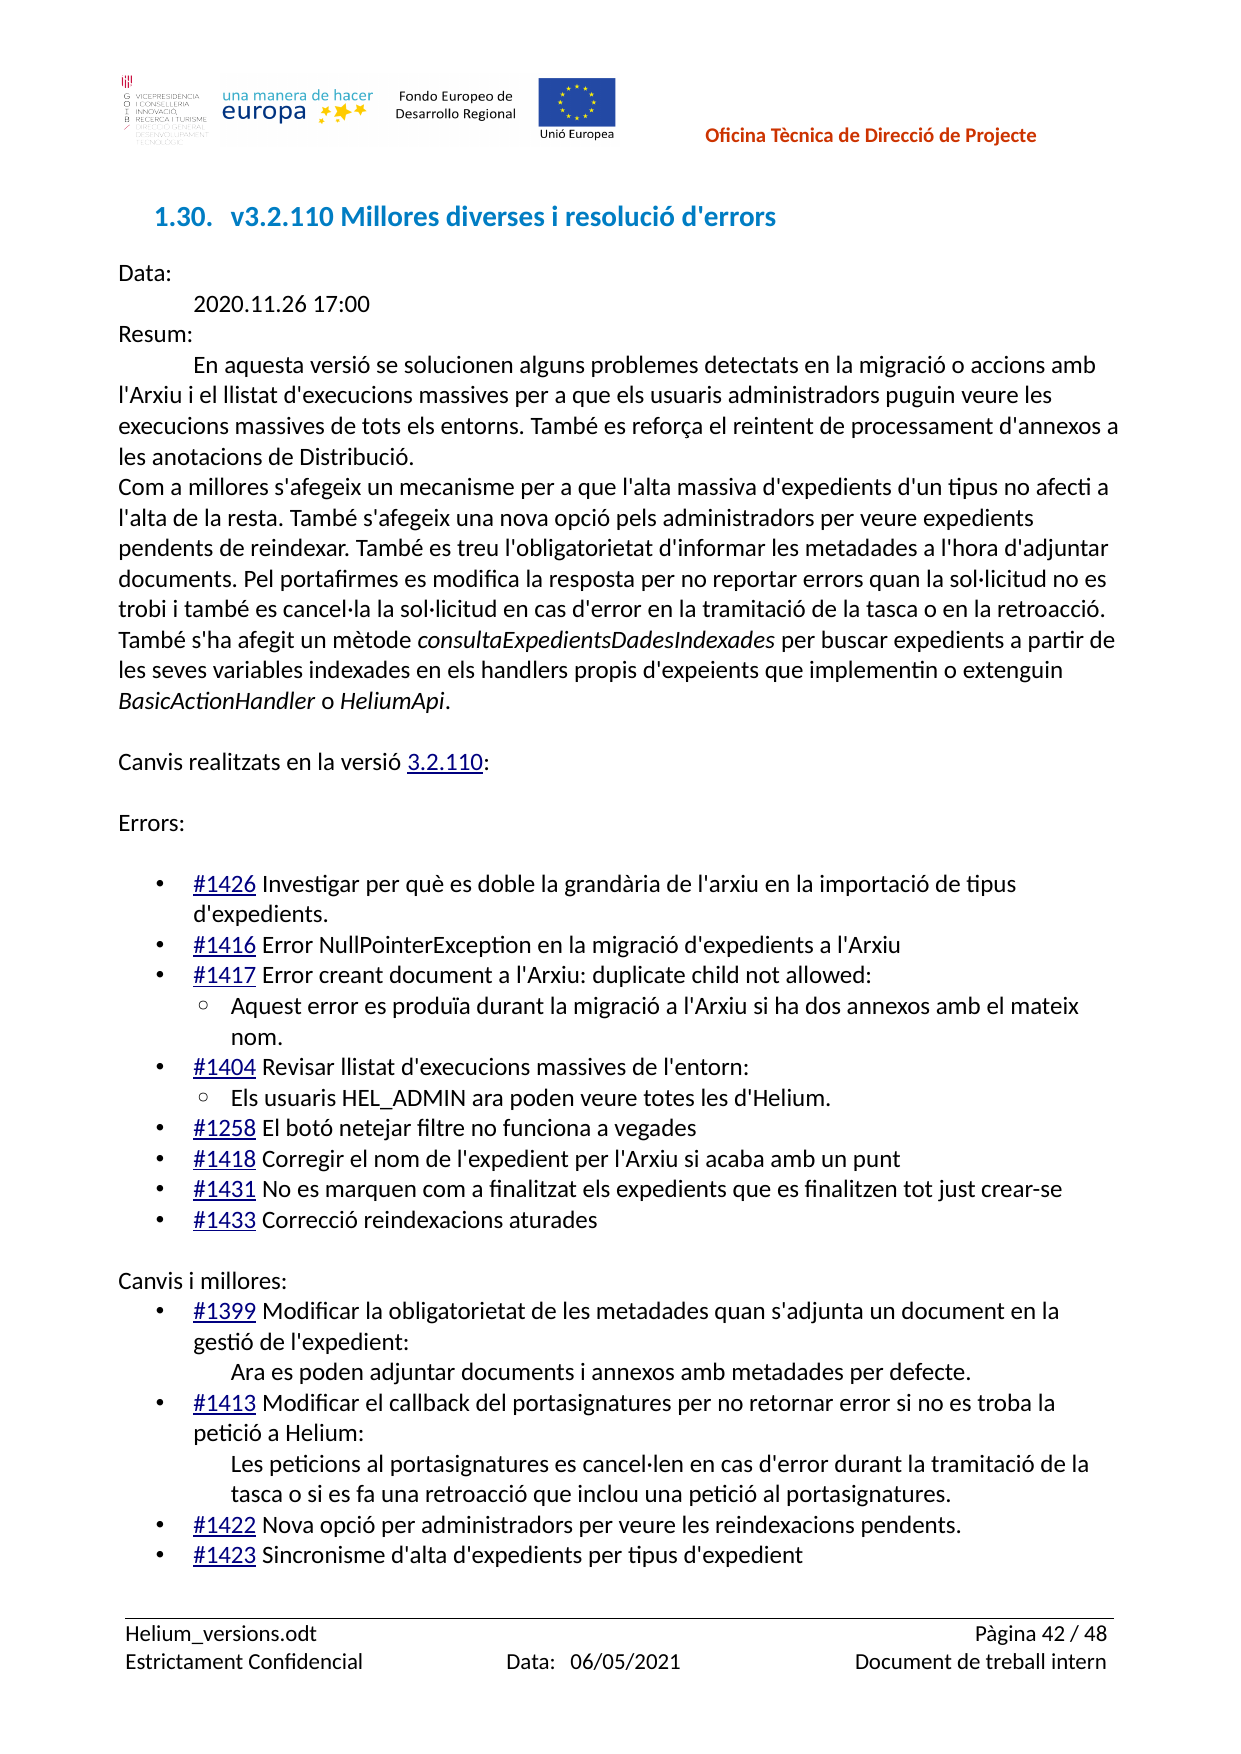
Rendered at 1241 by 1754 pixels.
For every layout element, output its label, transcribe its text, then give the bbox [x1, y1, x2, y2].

list #1399 Modificar la obligatorietat de les metadades quan s'adjunta un document en la gestió de l'expedient: [156, 1295, 1122, 1356]
subtitle v3.2.110 Millores diverses i resolució d'errors [153, 198, 1122, 234]
text Resum: [118, 319, 1122, 349]
list #1418 Corregir el nom de l'expedient per l'Arxiu si acaba amb un punt [156, 1143, 1122, 1173]
text En aquesta versió se solucionen alguns problemes detectats en la migració o accions amb l'Arxiu i el llistat d'execucions massives per a que els usuaris administradors puguin veure les execucions massives de tots els entorns. També es reforça el reintent de processament d'annexos a les anotacions de Distribució. [118, 349, 1122, 471]
list #1422 Nova opció per administradors per veure les reindexacions pendents. [156, 1509, 1122, 1539]
picture [118, 73, 213, 147]
list Ara es poden adjuntar documents i annexos amb metadades per defecte. [193, 1356, 1122, 1387]
list #1404 Revisar llistat d'execucions massives de l'entorn: [156, 1051, 1122, 1082]
list #1417 Error creant document a l'Arxiu: duplicate child not allowed: [156, 959, 1122, 990]
list #1258 El botó netejar filtre no funciona a vegades [156, 1112, 1122, 1143]
text Canvis realitzats en la versió 3.2.110: [118, 746, 1122, 776]
list #1423 Sincronisme d'alta d'expedients per tipus d'expedient [156, 1539, 1122, 1570]
picture [219, 73, 621, 147]
list Els usuaris HEL_ADMIN ara poden veure totes les d'Helium. [193, 1082, 1122, 1112]
list #1413 Modificar el callback del portasignatures per no retornar error si no es troba la petició a Helium: [156, 1387, 1122, 1448]
list #1433 Correcció reindexacions aturades [156, 1204, 1122, 1234]
list Aquest error es produïa durant la migració a l'Arxiu si ha dos annexos amb el mateix nom. [193, 990, 1122, 1051]
list Les peticions al portasignatures es cancel·len en cas d'error durant la tramitació de la tasca o si es fa una retroacció que inclou una petició al portasignatures. [193, 1448, 1122, 1509]
list #1416 Error NullPointerException en la migració d'expedients a l'Arxiu [156, 929, 1122, 959]
text Com a millores s'afegeix un mecanisme per a que l'alta massiva d'expedients d'un tipus no afecti a l'alta de la resta. També s'afegeix una nova opció pels administradors per veure expedients pendents de reindexar. També es treu l'obligatorietat d'informar les metadades a l'hora d'adjuntar documents. Pel portafirmes es modifica la resposta per no reportar errors quan la sol·licitud no es trobi i també es cancel·la la sol·licitud en cas d'error en la tramitació de la tasca o en la retroacció. També s'ha afegit un mètode consultaExpedientsDadesIndexades per buscar expedients a partir de les seves variables indexades en els handlers propis d'expeients que implementin o extenguin BasicActionHandler o HeliumApi. [118, 471, 1122, 715]
text Errors: [118, 807, 1122, 837]
text Data: [118, 258, 1122, 288]
list #1426 Investigar per què es doble la grandària de l'arxiu en la importació de tipus d'expedients. [156, 868, 1122, 929]
list #1431 No es marquen com a finalitzat els expedients que es finalitzen tot just crear-se [156, 1173, 1122, 1204]
text Canvis i millores: [118, 1265, 1122, 1295]
text 2020.11.26 17:00 [118, 288, 1122, 319]
